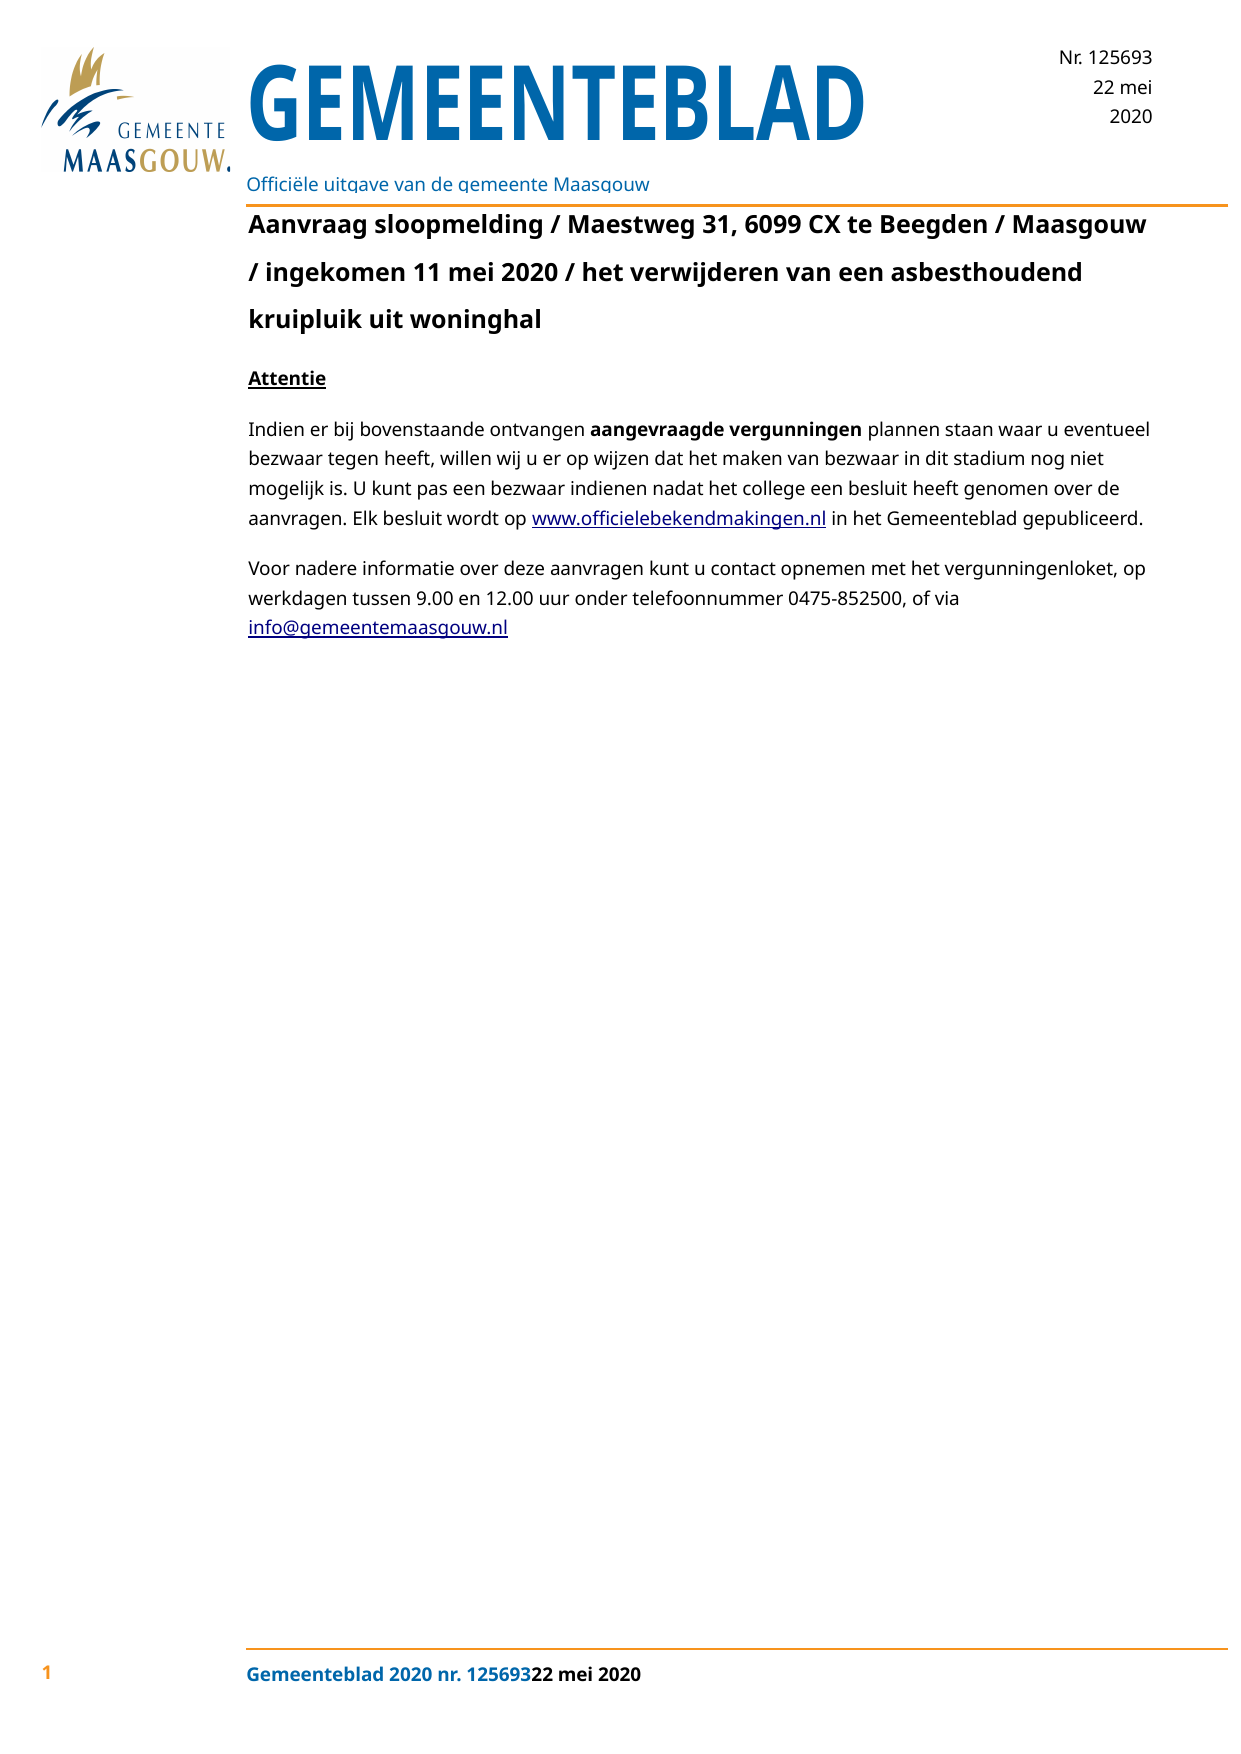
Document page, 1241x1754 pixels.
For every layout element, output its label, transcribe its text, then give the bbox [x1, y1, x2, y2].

text Attentie [248, 366, 1152, 391]
text Aanvraag sloopmelding / Maestweg 31, 6099 CX te Beegden / Maasgouw / ingekomen 11 mei 2020 / het verwijderen van een asbesthoudend kruipluik uit woninghal [248, 207, 1152, 336]
picture [41, 47, 231, 172]
text Indien er bij bovenstaande ontvangen aangevraagde vergunningen plannen staan waar u eventueel bezwaar tegen heeft, willen wij u er op wijzen dat het maken van bezwaar in dit stadium nog niet mogelijk is. U kunt pas een bezwaar indienen nadat het college een besluit heeft genomen over de aanvragen. Elk besluit wordt op www.officielebekendmakingen.nl in het Gemeenteblad gepubliceerd. [248, 416, 1152, 530]
text Voor nadere informatie over deze aanvragen kunt u contact opnemen met het vergunningenloket, op werkdagen tussen 9.00 en 12.00 uur onder telefoonnummer 0475-852500, of via info@gemeentemaasgouw.nl [248, 555, 1152, 640]
